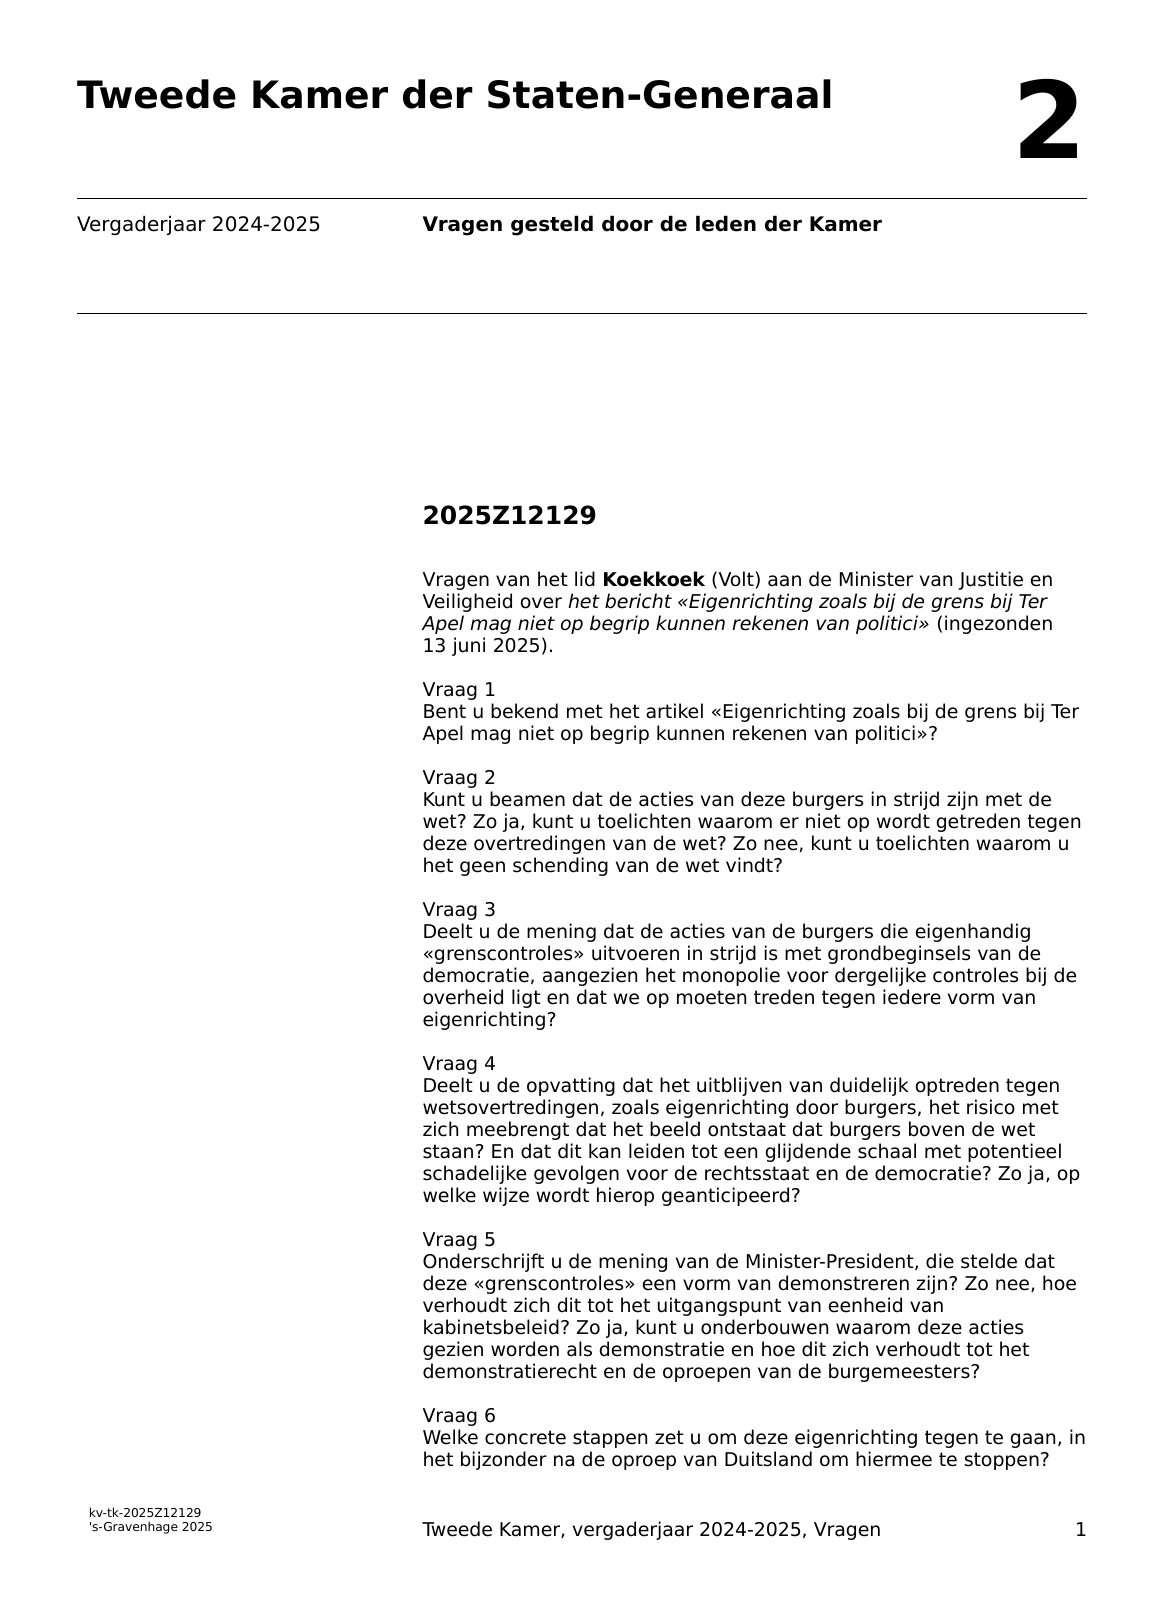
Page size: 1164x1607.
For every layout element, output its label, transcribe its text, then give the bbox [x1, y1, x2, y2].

table_header Tweede Kamer der Staten-Generaal [77, 59, 886, 198]
table_cell Vragen gesteld door de leden der Kamer [422, 199, 1087, 313]
text Vraag 4 [422, 1053, 1087, 1075]
text Welke concrete stappen zet u om deze eigenrichting tegen te gaan, in het bijzonder na de oproep van Duitsland om hiermee te stoppen? [422, 1427, 1087, 1471]
text Vraag 6 [422, 1405, 1087, 1427]
text Deelt u de mening dat de acties van de burgers die eigenhandig «grenscontroles» uitvoeren in strijd is met grondbeginsels van de democratie, aangezien het monopolie voor dergelijke controles bij de overheid ligt en dat we op moeten treden tegen iedere vorm van eigenrichting? [422, 921, 1087, 1031]
text Vraag 3 [422, 899, 1087, 921]
text kv-tk-2025Z12129 [88, 1506, 323, 1520]
text Bent u bekend met het artikel «Eigenrichting zoals bij de grens bij Ter Apel mag niet op begrip kunnen rekenen van politici»? [422, 701, 1087, 745]
text Vragen van het lid Koekkoek (Volt) aan de Minister van Justitie en Veiligheid over het bericht «Eigenrichting zoals bij de grens bij Ter Apel mag niet op begrip kunnen rekenen van politici» (ingezonden 13 juni 2025). [422, 569, 1087, 657]
table_header 2 [886, 59, 1087, 198]
table_cell Vergaderjaar 2024-2025 [77, 199, 422, 313]
text Vraag 1 [422, 679, 1087, 701]
text Onderschrijft u de mening van de Minister-President, die stelde dat deze «grenscontroles» een vorm van demonstreren zijn? Zo nee, hoe verhoudt zich dit tot het uitgangspunt van eenheid van kabinetsbeleid? Zo ja, kunt u onderbouwen waarom deze acties gezien worden als demonstratie en hoe dit zich verhoudt tot het demonstratierecht en de oproepen van de burgemeesters? [422, 1251, 1087, 1383]
text 2025Z12129 [422, 501, 1087, 531]
text Vraag 2 [422, 767, 1087, 789]
text Kunt u beamen dat de acties van deze burgers in strijd zijn met de wet? Zo ja, kunt u toelichten waarom er niet op wordt getreden tegen deze overtredingen van de wet? Zo nee, kunt u toelichten waarom u het geen schending van de wet vindt? [422, 789, 1087, 877]
text 's-Gravenhage 2025 [88, 1520, 323, 1534]
text Vraag 5 [422, 1229, 1087, 1251]
text Deelt u de opvatting dat het uitblijven van duidelijk optreden tegen wetsovertredingen, zoals eigenrichting door burgers, het risico met zich meebrengt dat het beeld ontstaat dat burgers boven de wet staan? En dat dit kan leiden tot een glijdende schaal met potentieel schadelijke gevolgen voor de rechtsstaat en de democratie? Zo ja, op welke wijze wordt hierop geanticipeerd? [422, 1075, 1087, 1207]
